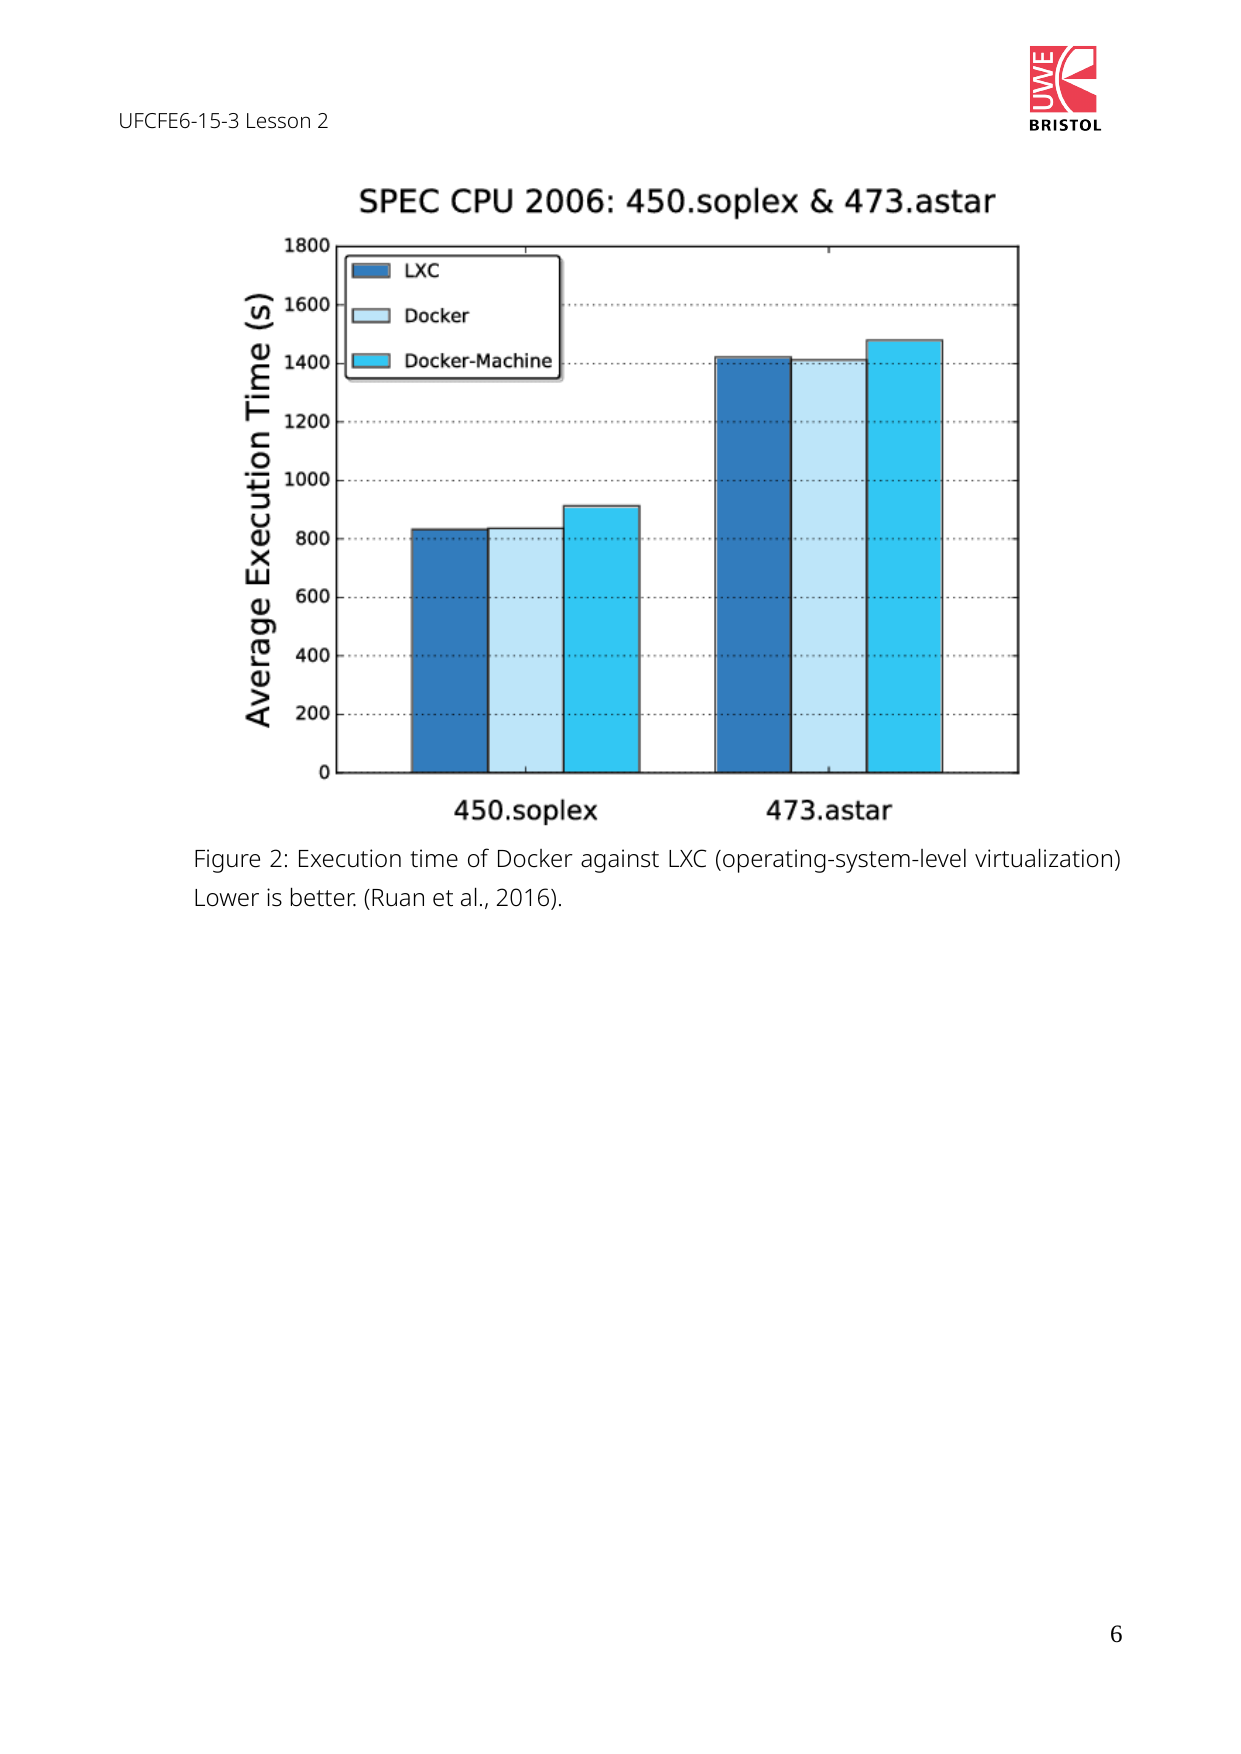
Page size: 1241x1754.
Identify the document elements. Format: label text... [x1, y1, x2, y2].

picture [1012, 35, 1119, 141]
list Figure 2: Execution time of Docker against LXC (operating-system-level virtualization) Lower is better. (Ruan et al., 2016). [156, 164, 1122, 913]
picture [227, 183, 1103, 836]
